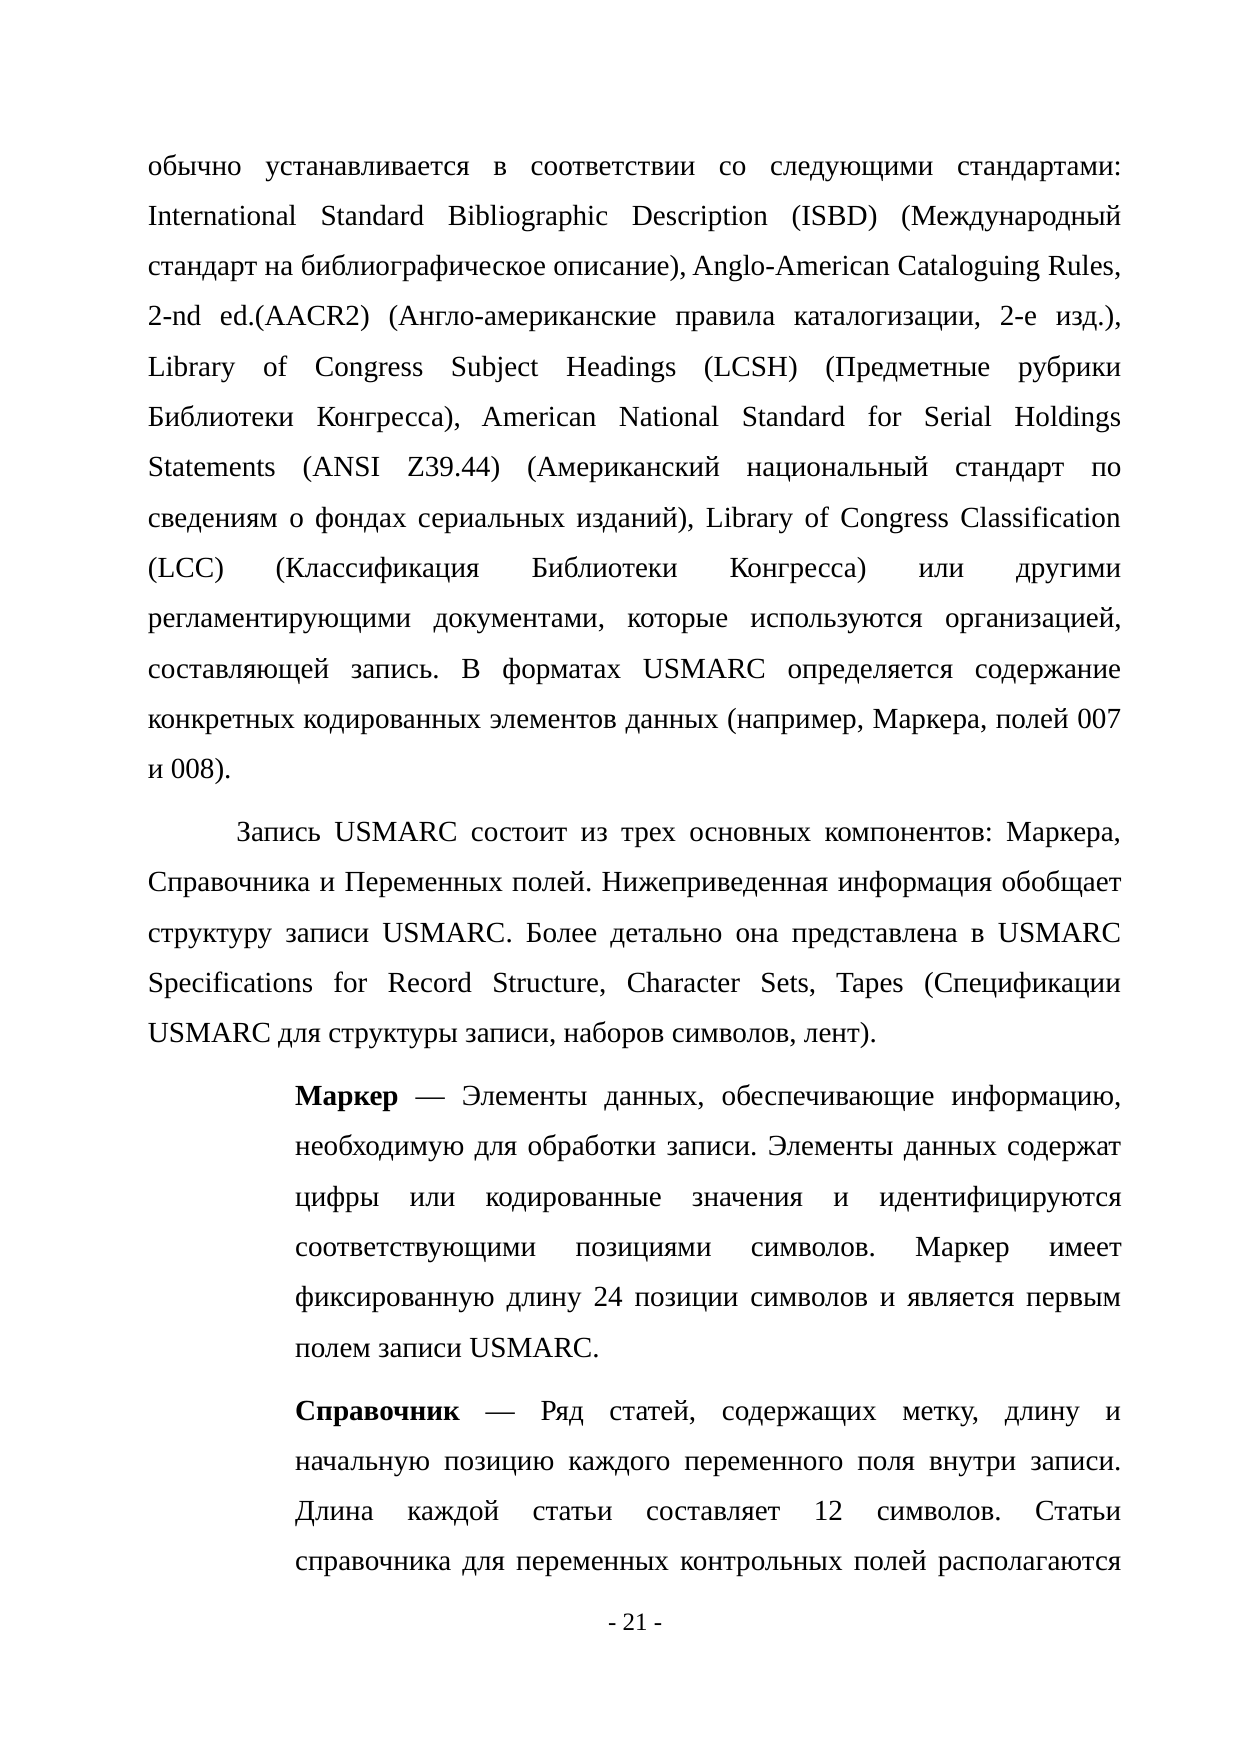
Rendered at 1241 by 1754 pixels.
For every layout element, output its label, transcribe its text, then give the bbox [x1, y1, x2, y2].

text Запись USMARC состоит из трех основных компонентов: Маркера, Справочника и Переменных полей. Нижеприведенная информация обобщает структуру записи USMARC. Более детально она представлена в USMARC Specifications for Record Structure, Character Sets, Tapes (Спецификации USMARC для структуры записи, наборов символов, лент). [148, 814, 1122, 1049]
text обычно устанавливается в соответствии со следующими стандартами: International Standard Bibliographic Description (ISBD) (Международный стандарт на библиографическое описание), Anglo-American Cataloguing Rules, 2-nd ed.(AACR2) (Англо-американские правила каталогизации, 2-е изд.), Library of Congress Subject Headings (LCSH) (Предметные рубрики Библиотеки Конгресса), American National Standard for Serial Holdings Statements (ANSI Z39.44) (Американский национальный стандарт по сведениям о фондах сериальных изданий), Library of Congress Classification (LCC) (Классификация Библиотеки Конгресса) или другими регламентирующими документами, которые используются организацией, составляющей запись. В форматах USMARC определяется содержание конкретных кодированных элементов данных (например, Маркера, полей 007 и 008). [148, 148, 1122, 785]
list Справочник — Ряд статей, содержащих метку, длину и начальную позицию каждого переменного поля внутри записи. Длина каждой статьи составляет 12 символов. Статьи справочника для переменных контрольных полей располагаются [265, 1393, 1122, 1577]
list Маркер — Элементы данных, обеспечивающие информацию, необходимую для обработки записи. Элементы данных содержат цифры или кодированные значения и идентифицируются соответствующими позициями символов. Маркер имеет фиксированную длину 24 позиции символов и является первым полем записи USMARC. [265, 1078, 1122, 1363]
